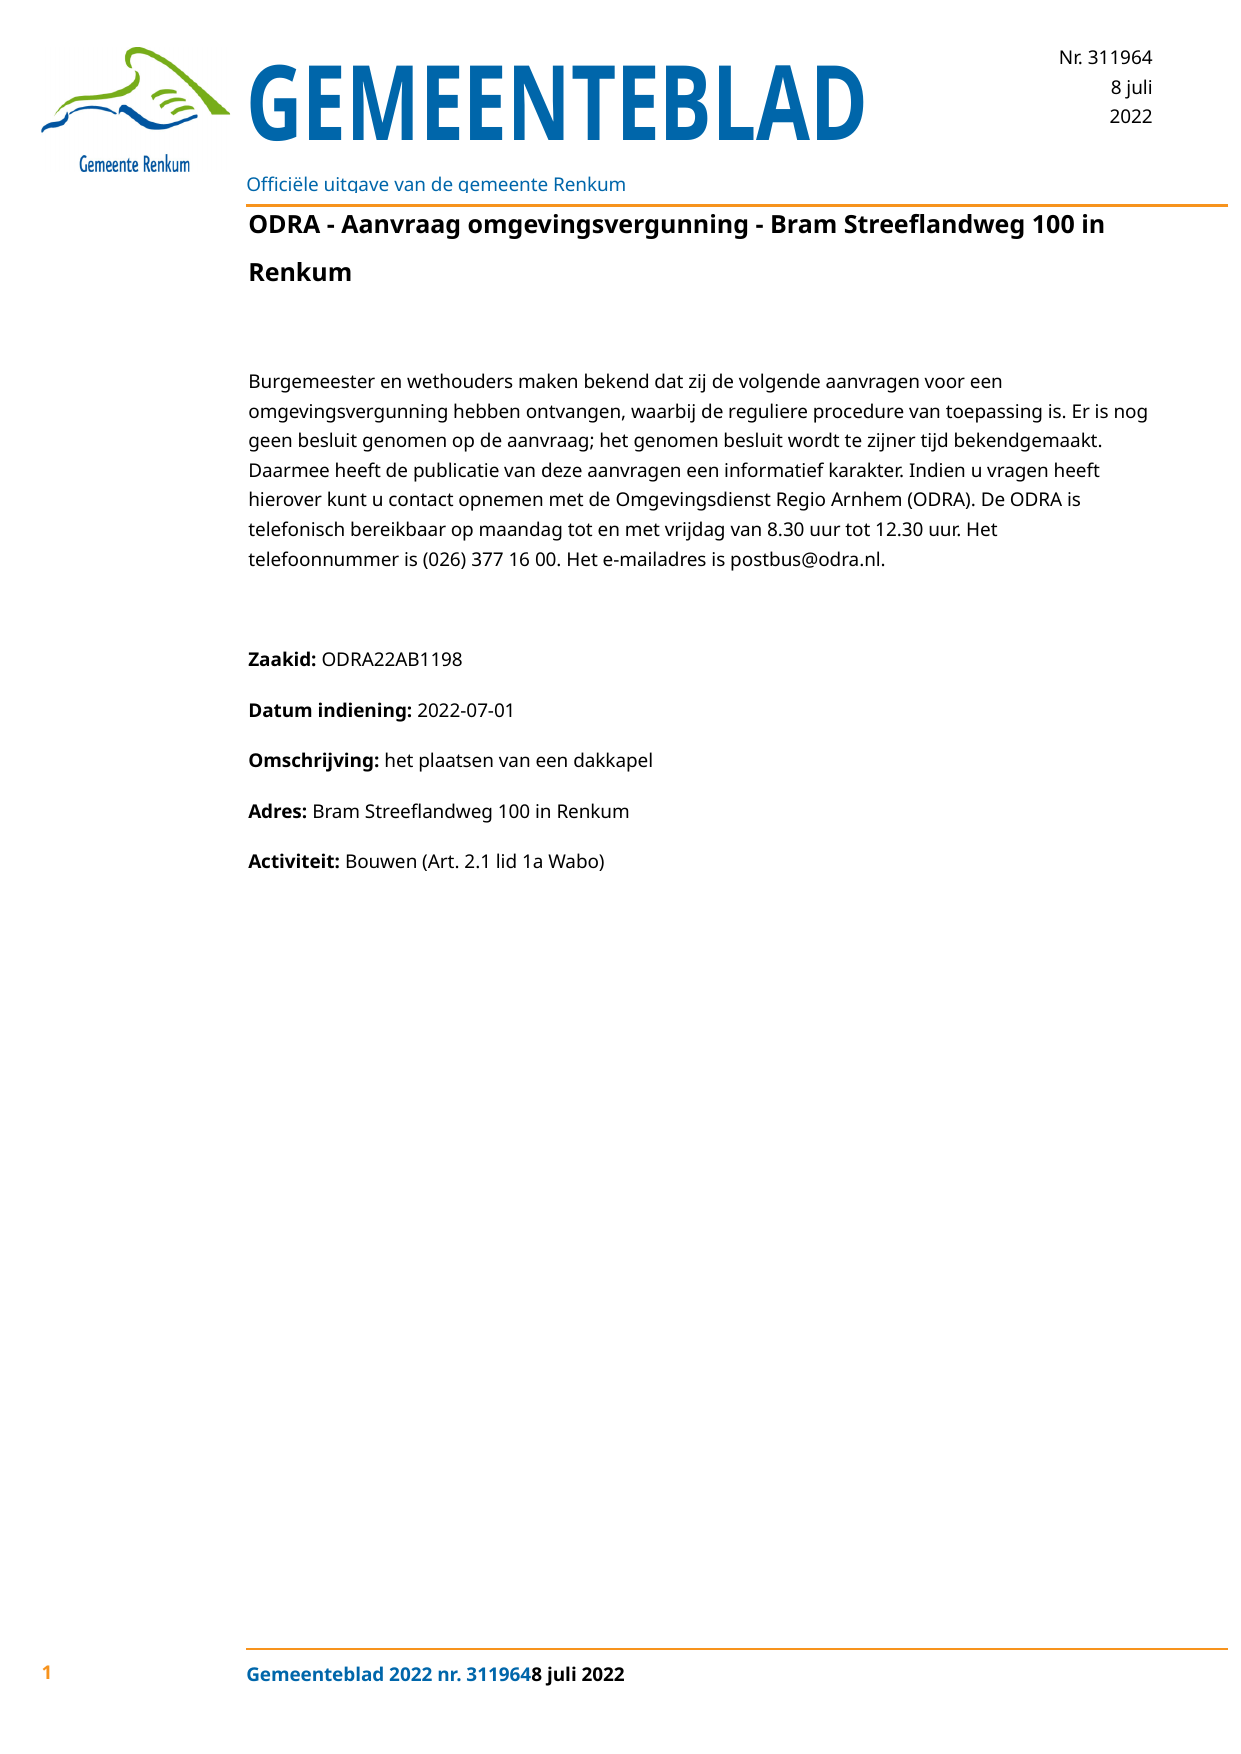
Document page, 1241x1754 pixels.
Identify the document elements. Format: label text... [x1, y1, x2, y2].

text ODRA - Aanvraag omgevingsvergunning - Bram Streeflandweg 100 in Renkum [248, 207, 1152, 288]
picture [41, 47, 231, 172]
text Omschrijving: het plaatsen van een dakkapel [248, 747, 1152, 773]
text Zaakid: ODRA22AB1198 [248, 647, 1152, 672]
text Burgemeester en wethouders maken bekend dat zij de volgende aanvragen voor een omgevingsvergunning hebben ontvangen, waarbij de reguliere procedure van toepassing is. Er is nog geen besluit genomen op de aanvraag; het genomen besluit wordt te zijner tijd bekendgemaakt. Daarmee heeft de publicatie van deze aanvragen een informatief karakter. Indien u vragen heeft hierover kunt u contact opnemen met de Omgevingsdienst Regio Arnhem (ODRA). De ODRA is telefonisch bereikbaar op maandag tot en met vrijdag van 8.30 uur tot 12.30 uur. Het telefoonnummer is (026) 377 16 00. Het e-mailadres is postbus@odra.nl. [248, 368, 1152, 572]
text Activiteit: Bouwen (Art. 2.1 lid 1a Wabo) [248, 848, 1152, 874]
text Datum indiening: 2022-07-01 [248, 697, 1152, 723]
text Adres: Bram Streeflandweg 100 in Renkum [248, 798, 1152, 824]
